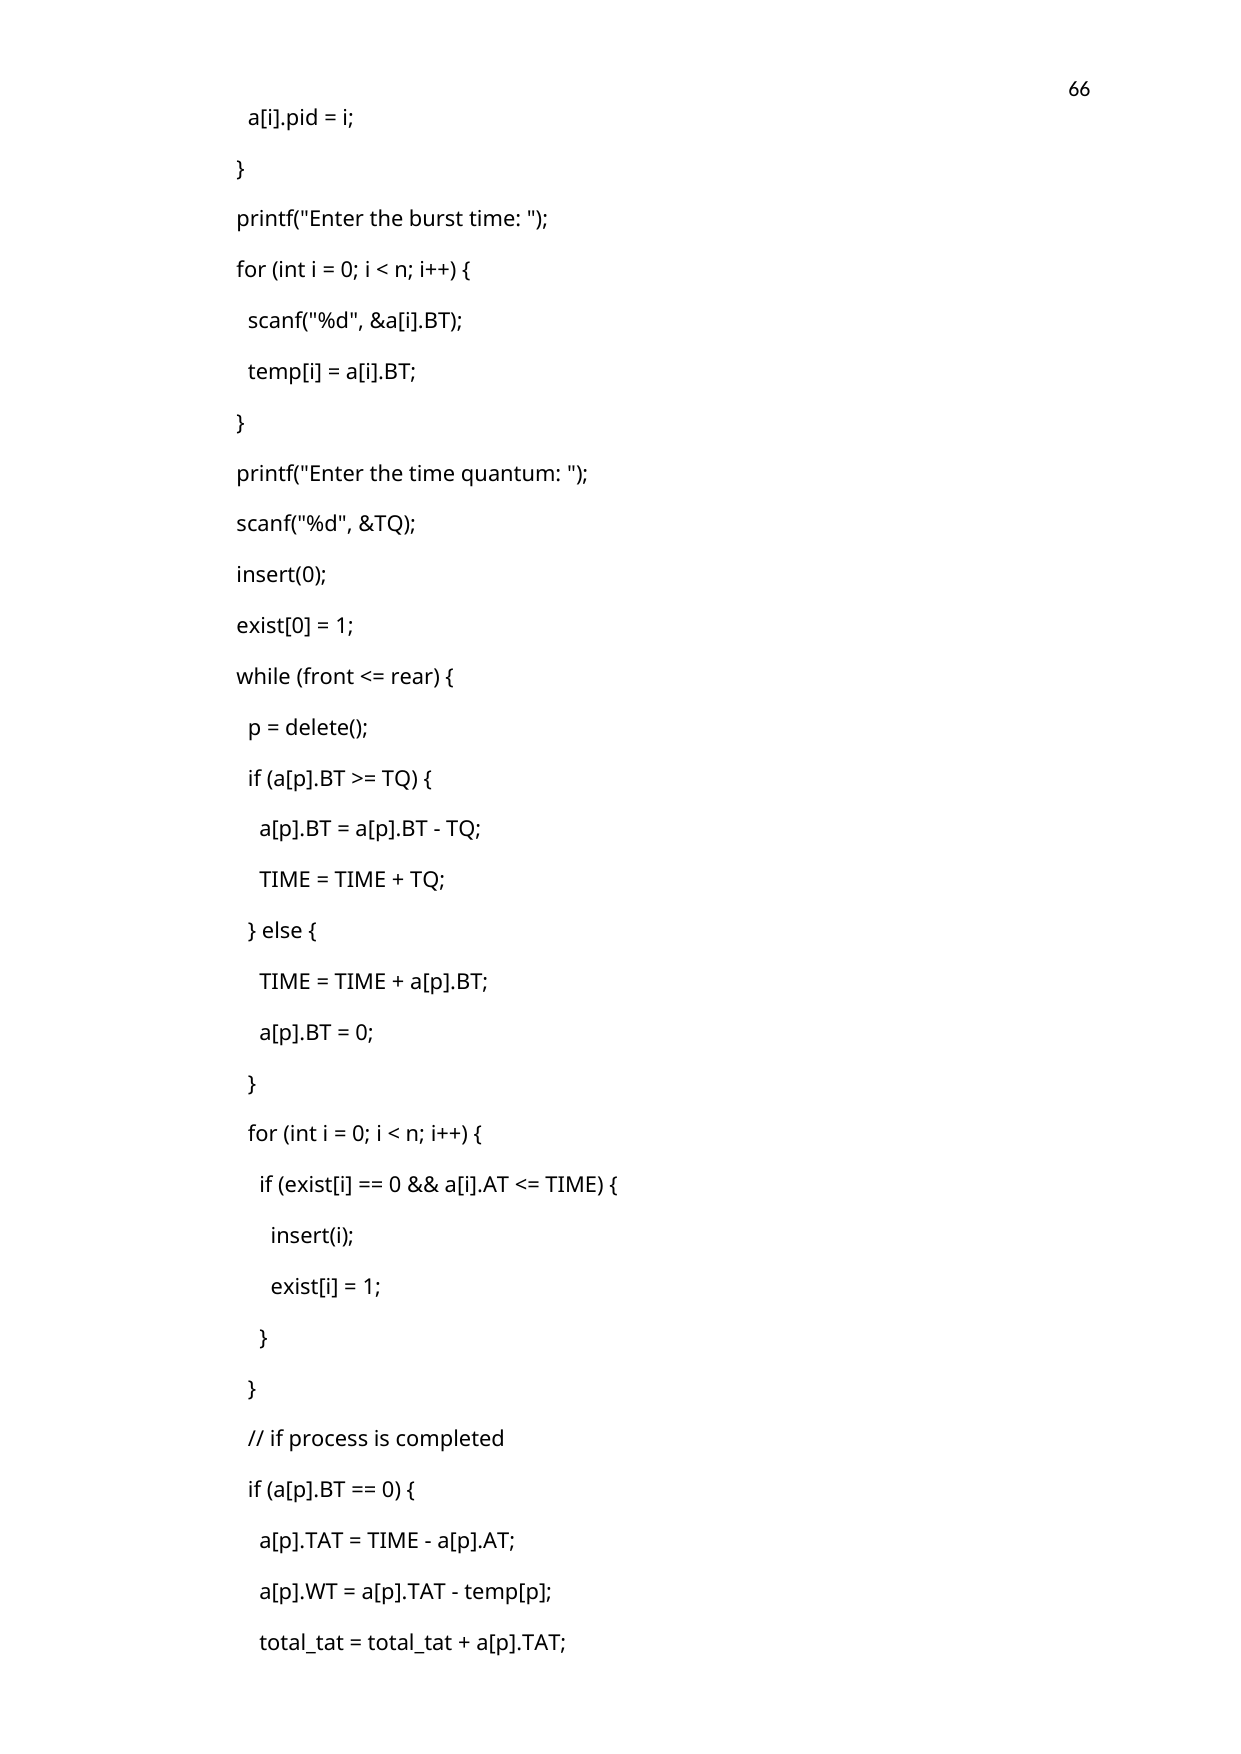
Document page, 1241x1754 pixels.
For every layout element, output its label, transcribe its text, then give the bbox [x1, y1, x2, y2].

text for (int i = 0; i < n; i++) { [225, 254, 1090, 284]
text a[p].BT = a[p].BT - TQ; [225, 813, 1090, 843]
text insert(i); [225, 1220, 1090, 1250]
text if (a[p].BT == 0) { [225, 1474, 1090, 1504]
text a[p].BT = 0; [225, 1017, 1090, 1046]
text a[i].pid = i; [225, 102, 1090, 131]
text } [225, 407, 1090, 436]
text temp[i] = a[i].BT; [225, 356, 1090, 386]
text printf("Enter the burst time: "); [225, 203, 1090, 233]
text } [225, 1372, 1090, 1402]
text } [225, 1067, 1090, 1097]
text exist[i] = 1; [225, 1271, 1090, 1301]
text } [225, 152, 1090, 182]
text while (front <= rear) { [225, 661, 1090, 691]
text if (exist[i] == 0 && a[i].AT <= TIME) { [225, 1169, 1090, 1199]
text exist[0] = 1; [225, 610, 1090, 640]
text scanf("%d", &TQ); [225, 508, 1090, 538]
text a[p].TAT = TIME - a[p].AT; [225, 1525, 1090, 1555]
text // if process is completed [225, 1423, 1090, 1453]
text insert(0); [225, 559, 1090, 589]
text TIME = TIME + TQ; [225, 864, 1090, 894]
text for (int i = 0; i < n; i++) { [225, 1118, 1090, 1148]
text printf("Enter the time quantum: "); [225, 457, 1090, 487]
text } [225, 1322, 1090, 1351]
text total_tat = total_tat + a[p].TAT; [225, 1627, 1090, 1656]
text scanf("%d", &a[i].BT); [225, 305, 1090, 335]
text a[p].WT = a[p].TAT - temp[p]; [225, 1576, 1090, 1606]
text } else { [225, 915, 1090, 945]
text p = delete(); [225, 712, 1090, 741]
text if (a[p].BT >= TQ) { [225, 762, 1090, 792]
text TIME = TIME + a[p].BT; [225, 966, 1090, 996]
